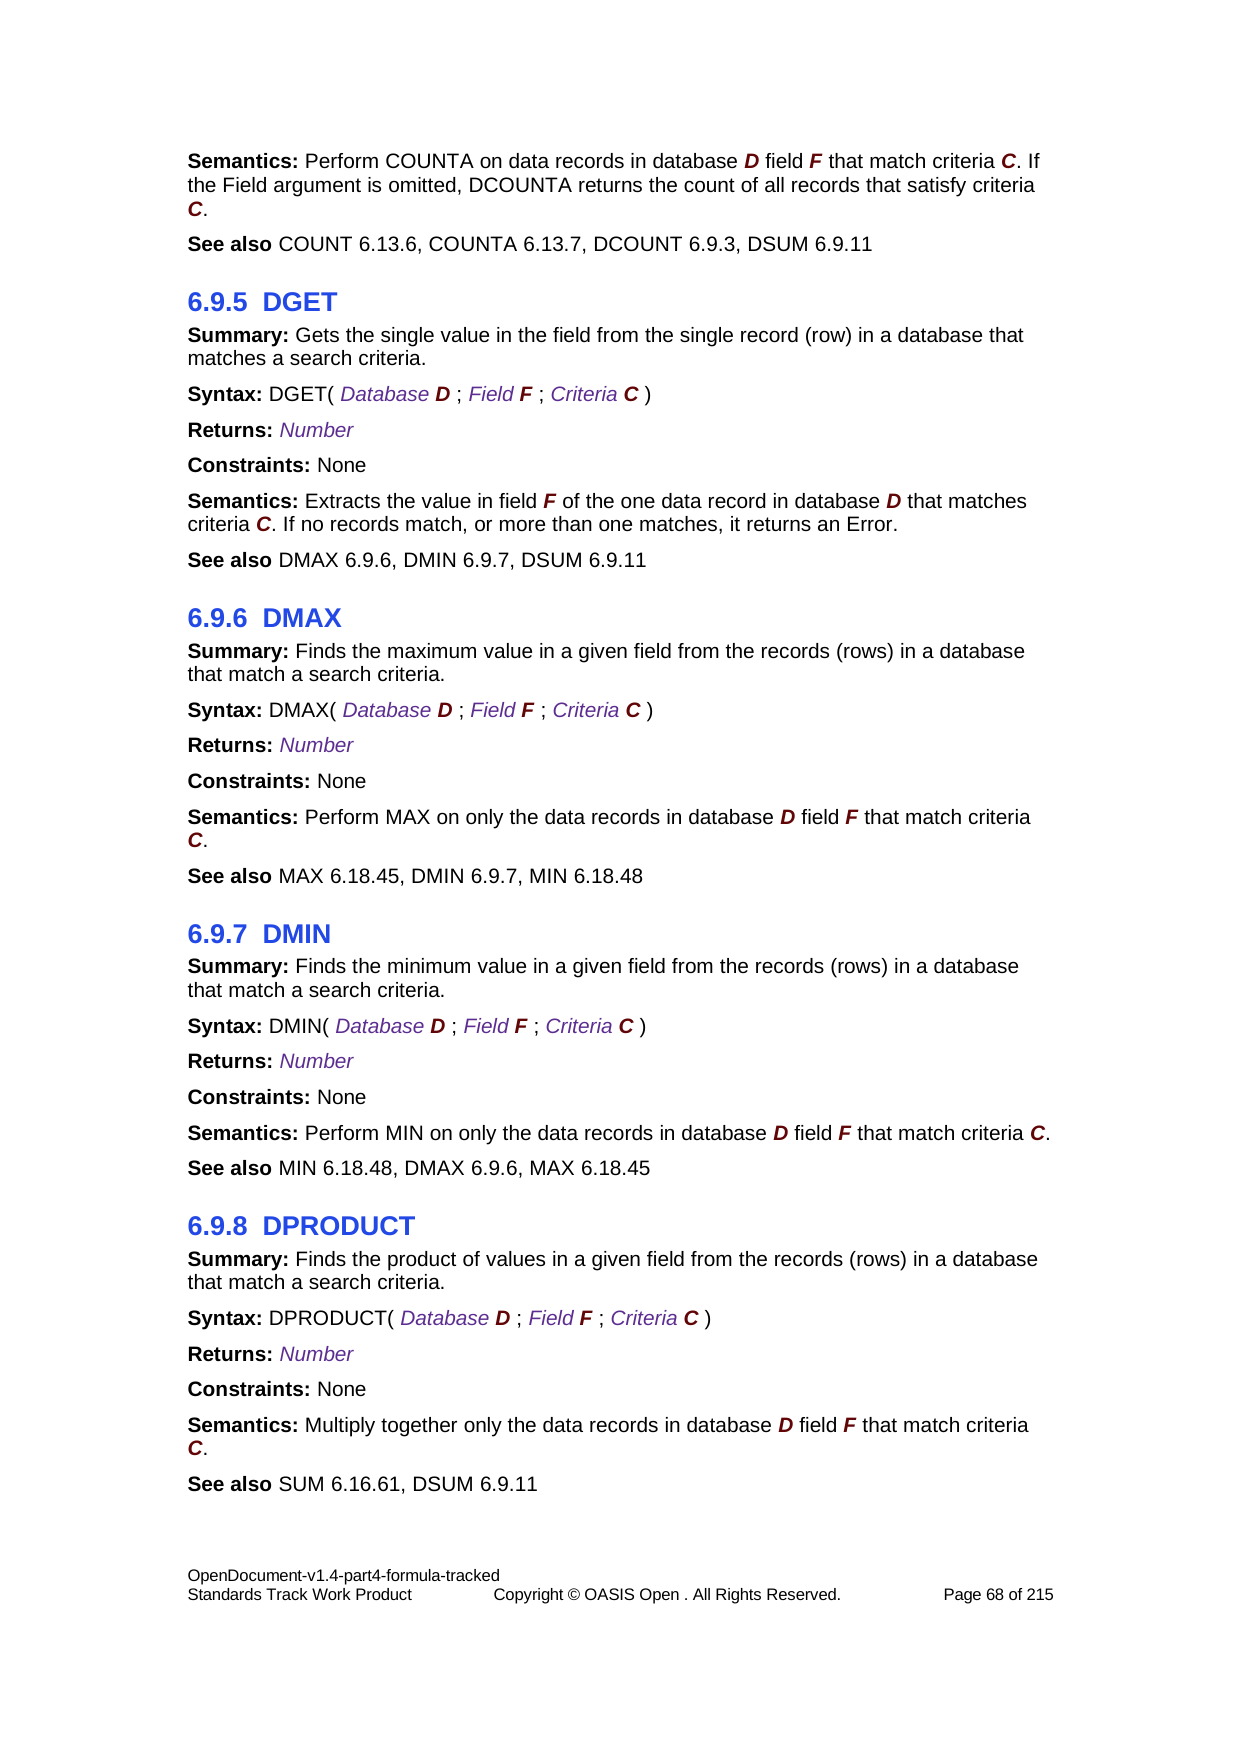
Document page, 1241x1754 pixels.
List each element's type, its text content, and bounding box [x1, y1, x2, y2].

text Returns: Number [187, 418, 1053, 442]
text Constraints: None [187, 454, 1053, 477]
text See also COUNT 6.13.6, COUNTA 6.13.7, DCOUNT 6.9.3, DSUM 6.9.11 [187, 233, 1053, 256]
text Semantics: Perform MIN on only the data records in database D field F that match criteria C. [187, 1121, 1053, 1144]
text Semantics: Multiply together only the data records in database D field F that match criteria C. [187, 1413, 1053, 1460]
text Semantics: Extracts the value in field F of the one data record in database D that matches criteria C. If no records match, or more than one matches, it returns an Error. [187, 489, 1053, 536]
text Syntax: DGET( Database D ; Field F ; Criteria C ) [187, 382, 1053, 406]
text Constraints: None [187, 1085, 1053, 1109]
text Syntax: DPRODUCT( Database D ; Field F ; Criteria C ) [187, 1306, 1053, 1330]
text See also MAX 6.18.45, DMIN 6.9.7, MIN 6.18.48 [187, 864, 1053, 888]
text Summary: Finds the minimum value in a given field from the records (rows) in a database that match a search criteria. [187, 955, 1053, 1002]
text Constraints: None [187, 1378, 1053, 1401]
text Returns: Number [187, 1342, 1053, 1366]
text Summary: Finds the product of values in a given field from the records (rows) in a database that match a search criteria. [187, 1247, 1053, 1294]
text Syntax: DMIN( Database D ; Field F ; Criteria C ) [187, 1014, 1053, 1038]
subtitle DMIN [187, 919, 1053, 949]
text Syntax: DMAX( Database D ; Field F ; Criteria C ) [187, 698, 1053, 722]
subtitle DMAX [187, 603, 1053, 633]
text Returns: Number [187, 1050, 1053, 1073]
text Returns: Number [187, 734, 1053, 757]
text Semantics: Perform MAX on only the data records in database D field F that match criteria C. [187, 805, 1053, 852]
text Summary: Gets the single value in the field from the single record (row) in a database that matches a search criteria. [187, 323, 1053, 370]
text Semantics: Perform COUNTA on data records in database D field F that match criteria C. If the Field argument is omitted, DCOUNTA returns the count of all records that satisfy criteria C. [187, 150, 1053, 221]
text See also DMAX 6.9.6, DMIN 6.9.7, DSUM 6.9.11 [187, 548, 1053, 572]
subtitle DGET [187, 287, 1053, 317]
subtitle DPRODUCT [187, 1211, 1053, 1241]
text See also SUM 6.16.61, DSUM 6.9.11 [187, 1472, 1053, 1496]
text Summary: Finds the maximum value in a given field from the records (rows) in a database that match a search criteria. [187, 639, 1053, 686]
text Constraints: None [187, 769, 1053, 793]
text See also MIN 6.18.48, DMAX 6.9.6, MAX 6.18.45 [187, 1157, 1053, 1180]
